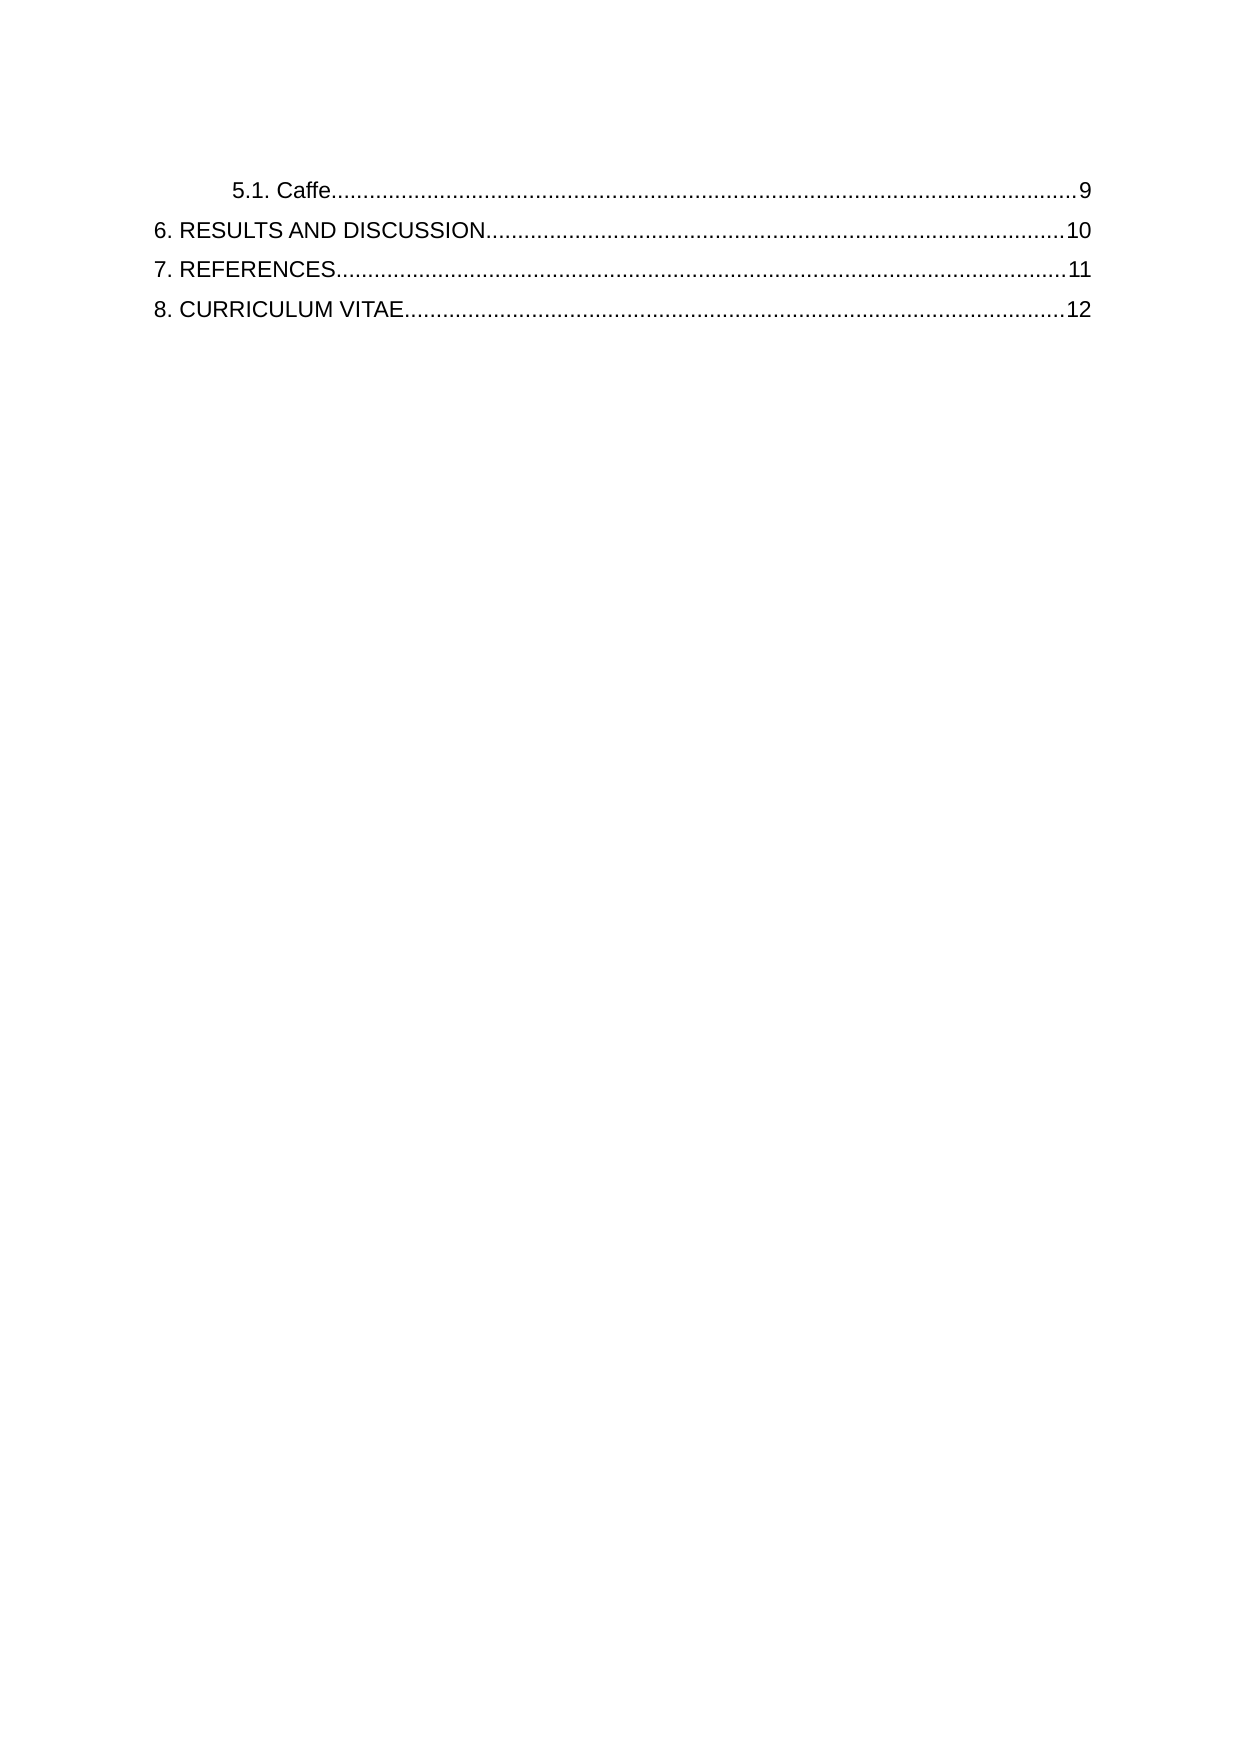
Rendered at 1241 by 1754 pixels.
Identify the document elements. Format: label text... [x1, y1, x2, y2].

text 7. REFERENCES 11 [154, 256, 1092, 282]
text 8. CURRICULUM VITAE 12 [154, 296, 1092, 322]
text 6. RESULTS AND DISCUSSION 10 [154, 217, 1092, 243]
text 5.1. Caffe 9 [232, 177, 1092, 203]
